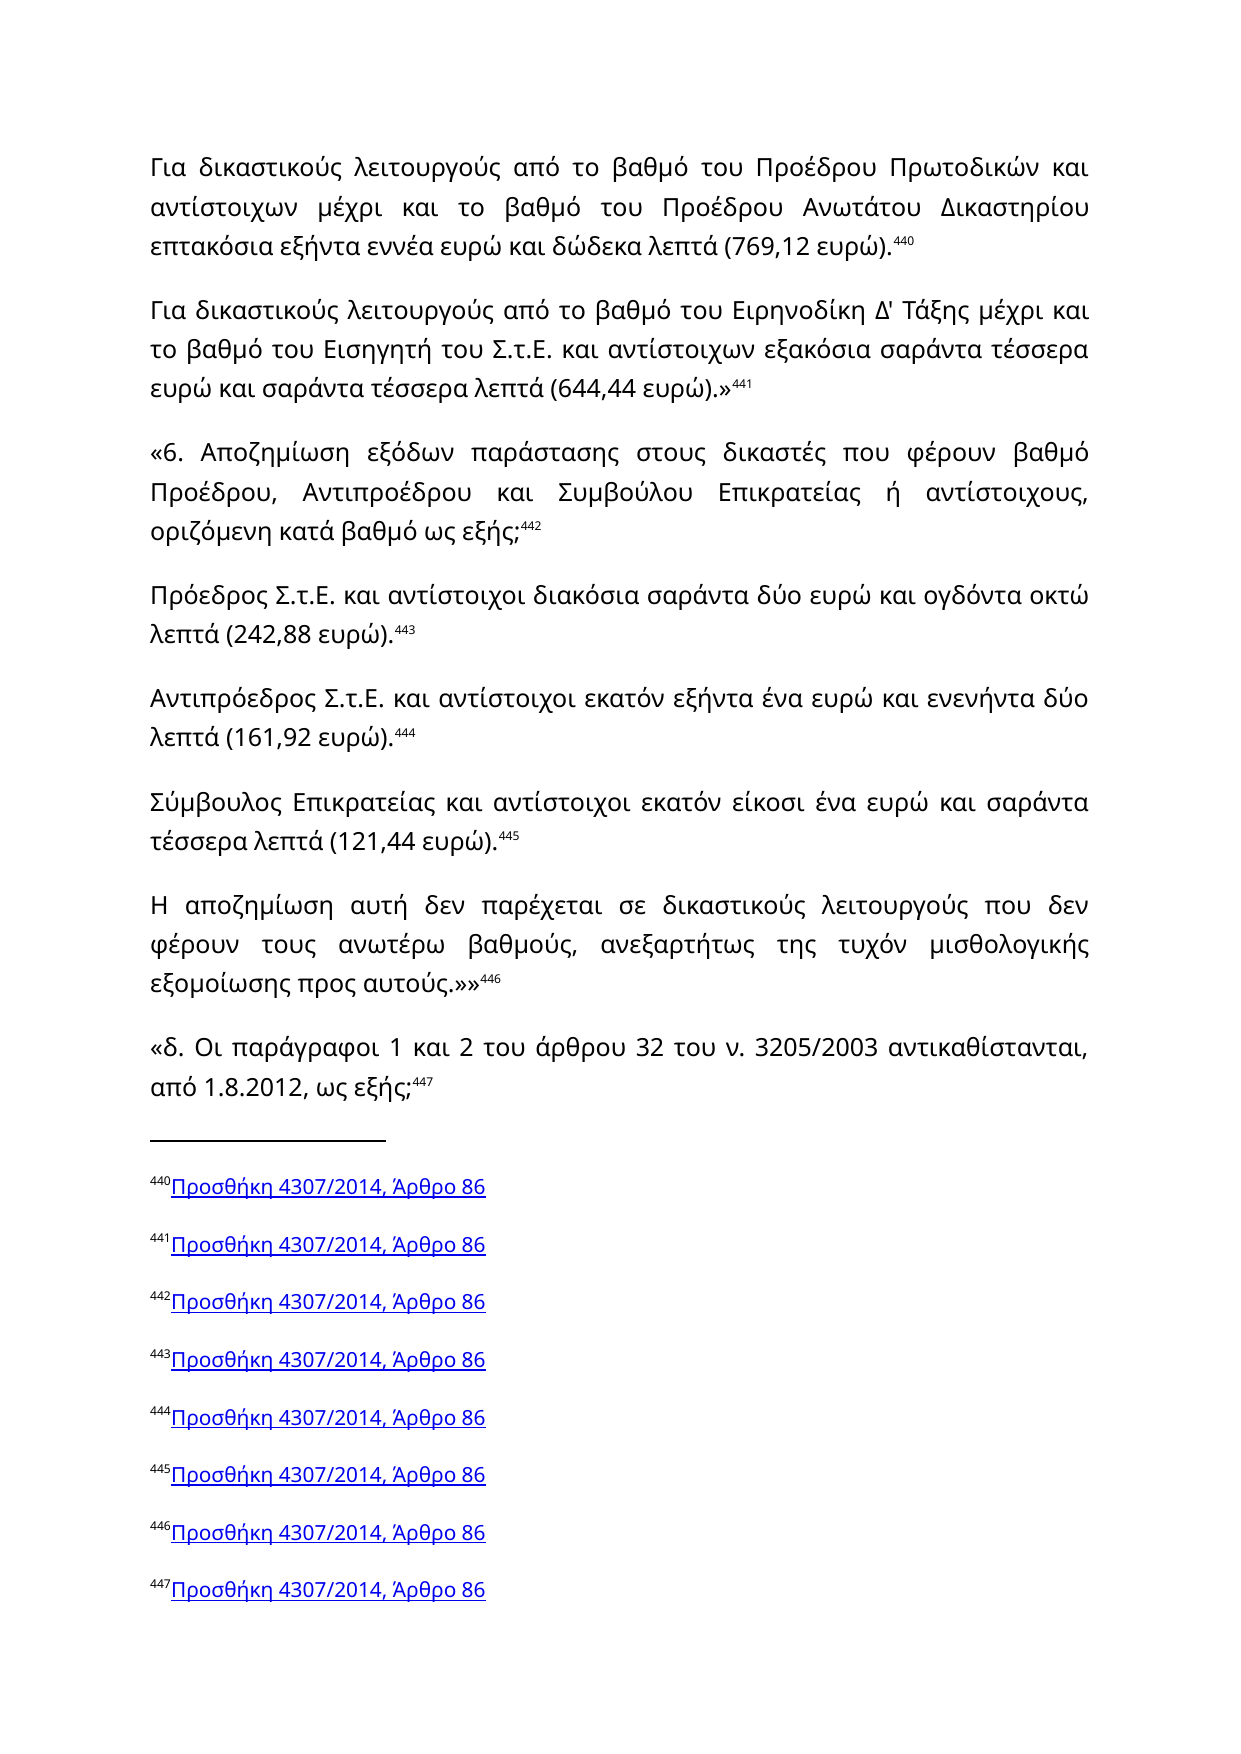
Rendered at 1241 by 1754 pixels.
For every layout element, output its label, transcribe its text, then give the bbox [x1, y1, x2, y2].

text Αντιπρόεδρος Σ.τ.Ε. και αντίστοιχοι εκατόν εξήντα ένα ευρώ και ενενήντα δύο λεπτά (161,92 ευρώ). [150, 681, 1090, 754]
text Προσθήκη 4307/2014, Άρθρο 86 [150, 1172, 1090, 1201]
text Προσθήκη 4307/2014, Άρθρο 86 [150, 1460, 1090, 1489]
text Προσθήκη 4307/2014, Άρθρο 86 [150, 1576, 1090, 1604]
text Σύμβουλος Επικρατείας και αντίστοιχοι εκατόν είκοσι ένα ευρώ και σαράντα τέσσερα λεπτά (121,44 ευρώ). [150, 784, 1090, 857]
text Για δικαστικούς λειτουργούς από το βαθμό του Προέδρου Πρωτοδικών και αντίστοιχων μέχρι και το βαθμό του Προέδρου Ανωτάτου Δικαστηρίου επτακόσια εξήντα εννέα ευρώ και δώδεκα λεπτά (769,12 ευρώ). [150, 150, 1090, 262]
text Προσθήκη 4307/2014, Άρθρο 86 [150, 1230, 1090, 1258]
text «6. Αποζημίωση εξόδων παράστασης στους δικαστές που φέρουν βαθμό Προέδρου, Αντιπροέδρου και Συμβούλου Επικρατείας ή αντίστοιχους, οριζόμενη κατά βαθμό ως εξής; [150, 435, 1090, 547]
text Προσθήκη 4307/2014, Άρθρο 86 [150, 1403, 1090, 1431]
text «δ. Οι παράγραφοι 1 και 2 του άρθρου 32 του ν. 3205/2003 αντικαθίστανται, από 1.8.2012, ως εξής; [150, 1030, 1090, 1103]
text Προσθήκη 4307/2014, Άρθρο 86 [150, 1287, 1090, 1316]
text Η αποζημίωση αυτή δεν παρέχεται σε δικαστικούς λειτουργούς που δεν φέρουν τους ανωτέρω βαθμούς, ανεξαρτήτως της τυχόν μισθολογικής εξομοίωσης προς αυτούς.»» [150, 887, 1090, 1000]
text Για δικαστικούς λειτουργούς από το βαθμό του Ειρηνοδίκη Δ' Τάξης μέχρι και το βαθμό του Εισηγητή του Σ.τ.Ε. και αντίστοιχων εξακόσια σαράντα τέσσερα ευρώ και σαράντα τέσσερα λεπτά (644,44 ευρώ).» [150, 292, 1090, 405]
text Προσθήκη 4307/2014, Άρθρο 86 [150, 1345, 1090, 1373]
text Προσθήκη 4307/2014, Άρθρο 86 [150, 1518, 1090, 1546]
text Πρόεδρος Σ.τ.Ε. και αντίστοιχοι διακόσια σαράντα δύο ευρώ και ογδόντα οκτώ λεπτά (242,88 ευρώ). [150, 577, 1090, 651]
